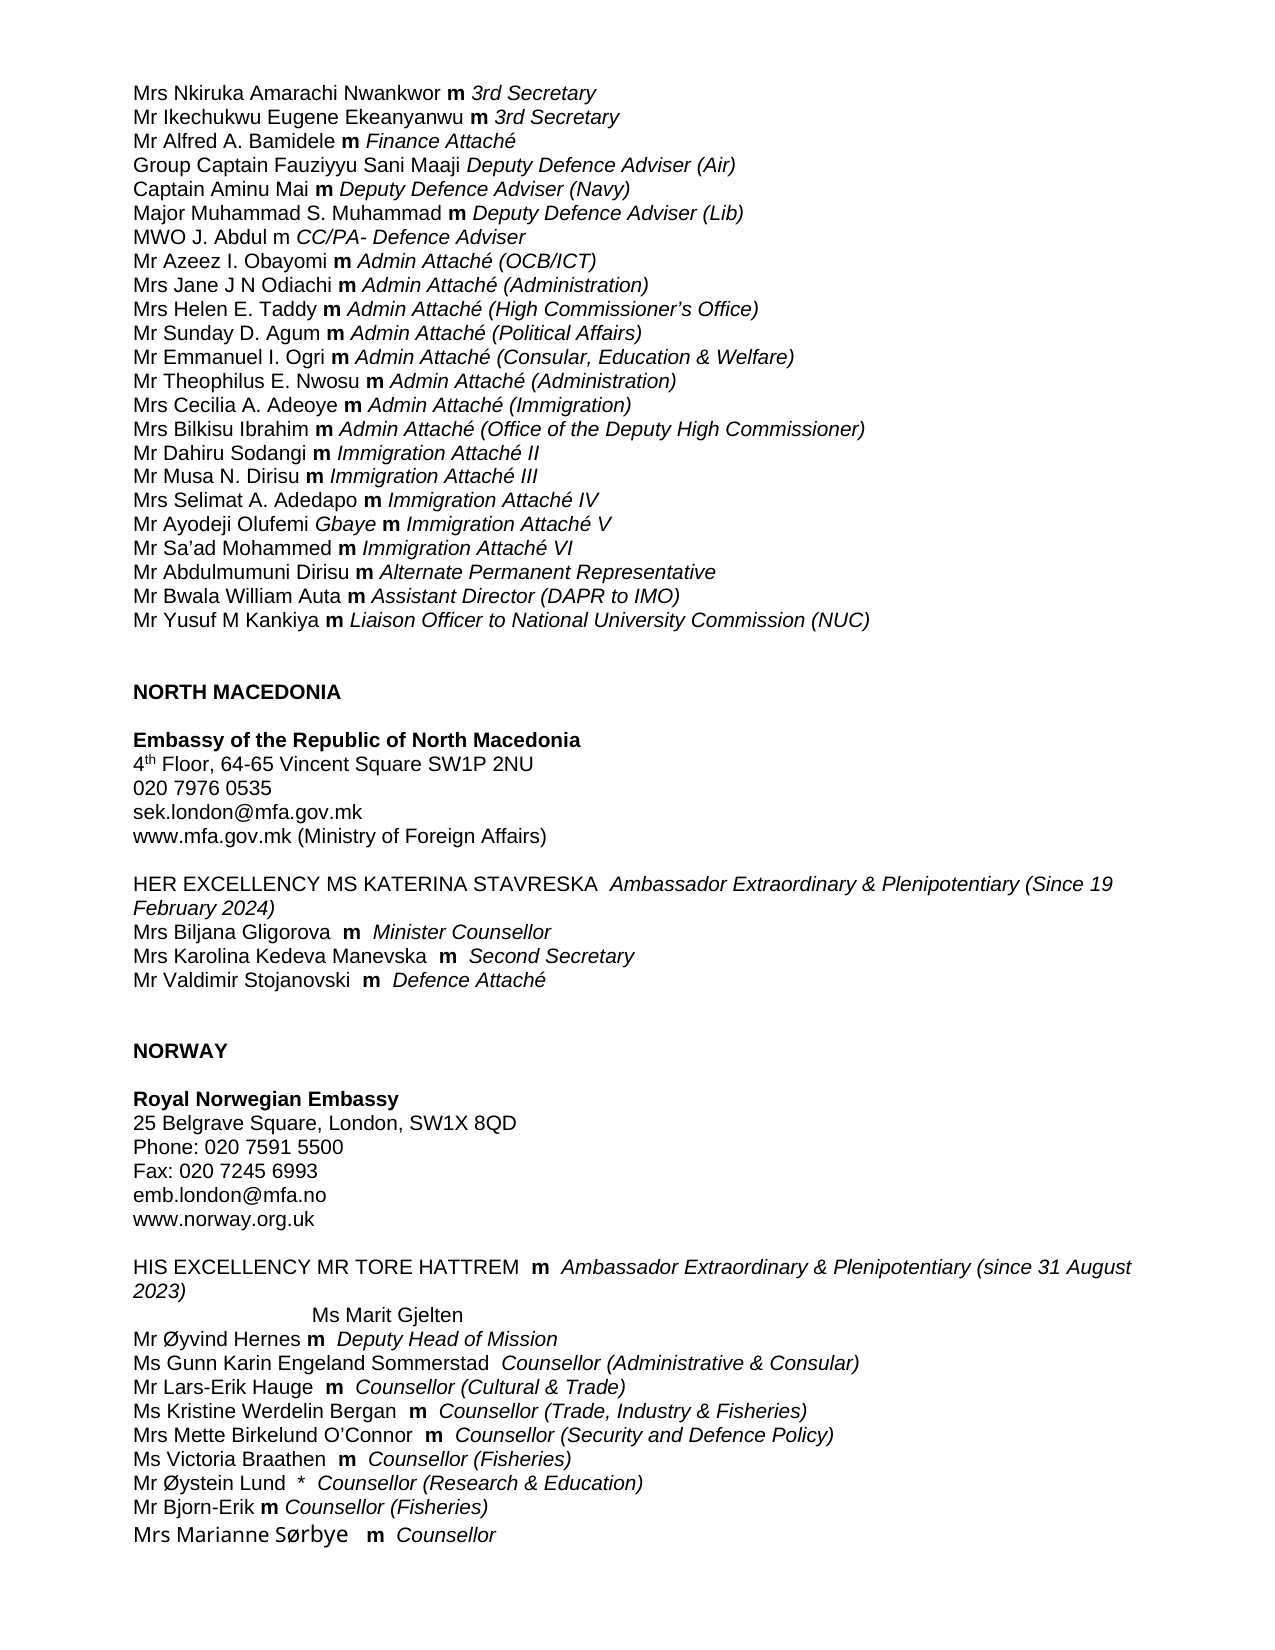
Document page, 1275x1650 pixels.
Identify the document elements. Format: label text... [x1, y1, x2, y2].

text Mr Øystein Lund * Counsellor (Research & Education) [133, 1471, 1181, 1494]
text Mr Ikechukwu Eugene Ekeanyanwu m 3rd Secretary [133, 105, 1181, 129]
text 25 Belgrave Square, London, SW1X 8QD [133, 1111, 1181, 1135]
text Mr Emmanuel I. Ogri m Admin Attaché (Consular, Education & Welfare) [133, 344, 1181, 368]
text www.mfa.gov.mk (Ministry of Foreign Affairs) [133, 824, 1181, 848]
text Ms Victoria Braathen m Counsellor (Fisheries) [133, 1447, 1181, 1471]
text Group Captain Fauziyyu Sani Maaji Deputy Defence Adviser (Air) [133, 153, 1181, 177]
text NORTH MACEDONIA [133, 680, 1181, 704]
text MWO J. Abdul m CC/PA- Defence Adviser [133, 225, 1181, 249]
text Mr Alfred A. Bamidele m Finance Attaché [133, 129, 1181, 153]
text 020 7976 0535 [133, 776, 1181, 800]
text Mrs Karolina Kedeva Manevska m Second Secretary [133, 943, 1181, 967]
subtitle NORWAY [133, 1039, 1181, 1063]
text Mr Bwala William Auta m Assistant Director (DAPR to IMO) [133, 584, 1181, 608]
text Mr Yusuf M Kankiya m Liaison Officer to National University Commission (NUC) [133, 608, 1181, 632]
text Mr Ayodeji Olufemi Gbaye m Immigration Attaché V [133, 512, 1181, 536]
text Mrs Nkiruka Amarachi Nwankwor m 3rd Secretary [133, 81, 1181, 105]
text Mr Dahiru Sodangi m Immigration Attaché II [133, 440, 1181, 464]
text Mr Theophilus E. Nwosu m Admin Attaché (Administration) [133, 368, 1181, 392]
text Mr Azeez I. Obayomi m Admin Attaché (OCB/ICT) [133, 249, 1181, 273]
text Captain Aminu Mai m Deputy Defence Adviser (Navy) [133, 177, 1181, 201]
text Mr Øyvind Hernes m Deputy Head of Mission [133, 1327, 1181, 1351]
text Mr Lars-Erik Hauge m Counsellor (Cultural & Trade) [133, 1375, 1181, 1399]
text Mr Abdulmumuni Dirisu m Alternate Permanent Representative [133, 560, 1181, 584]
text Mrs Bilkisu Ibrahim m Admin Attaché (Office of the Deputy High Commissioner) [133, 416, 1181, 440]
text Phone: 020 7591 5500 [133, 1135, 1181, 1159]
text emb.london@mfa.no [133, 1183, 1181, 1207]
text Mrs Biljana Gligorova m Minister Counsellor [133, 919, 1181, 943]
text Mrs Mette Birkelund O’Connor m Counsellor (Security and Defence Policy) [133, 1423, 1181, 1447]
text Mr Sunday D. Agum m Admin Attaché (Political Affairs) [133, 321, 1181, 344]
text Ms Marit Gjelten [133, 1303, 1181, 1327]
text Major Muhammad S. Muhammad m Deputy Defence Adviser (Lib) [133, 201, 1181, 225]
text Mr Musa N. Dirisu m Immigration Attaché III [133, 464, 1181, 488]
text Ms Gunn Karin Engeland Sommerstad Counsellor (Administrative & Consular) [133, 1351, 1181, 1375]
text sek.london@mfa.gov.mk [133, 800, 1181, 824]
text Mrs Cecilia A. Adeoye m Admin Attaché (Immigration) [133, 392, 1181, 416]
text Embassy of the Republic of North Macedonia [133, 728, 1181, 752]
text 4th Floor, 64-65 Vincent Square SW1P 2NU [133, 752, 1181, 776]
text Mr Sa’ad Mohammed m Immigration Attaché VI [133, 536, 1181, 560]
text Mr Valdimir Stojanovski m Defence Attaché [133, 967, 1181, 991]
text Mrs Marianne Sørbye m Counsellor [133, 1518, 1181, 1550]
text Royal Norwegian Embassy [133, 1087, 1181, 1111]
text Ms Kristine Werdelin Bergan m Counsellor (Trade, Industry & Fisheries) [133, 1399, 1181, 1423]
text Fax: 020 7245 6993 [133, 1159, 1181, 1183]
text HIS EXCELLENCY MR TORE HATTREM m Ambassador Extraordinary & Plenipotentiary (since 31 August 2023) [133, 1255, 1181, 1303]
text HER EXCELLENCY MS KATERINA STAVRESKA Ambassador Extraordinary & Plenipotentiary (Since 19 February 2024) [133, 872, 1181, 919]
text Mrs Helen E. Taddy m Admin Attaché (High Commissioner’s Office) [133, 297, 1181, 321]
text Mrs Jane J N Odiachi m Admin Attaché (Administration) [133, 273, 1181, 297]
text www.norway.org.uk [133, 1207, 1181, 1231]
text Mr Bjorn-Erik m Counsellor (Fisheries) [133, 1494, 1181, 1518]
text Mrs Selimat A. Adedapo m Immigration Attaché IV [133, 488, 1181, 512]
